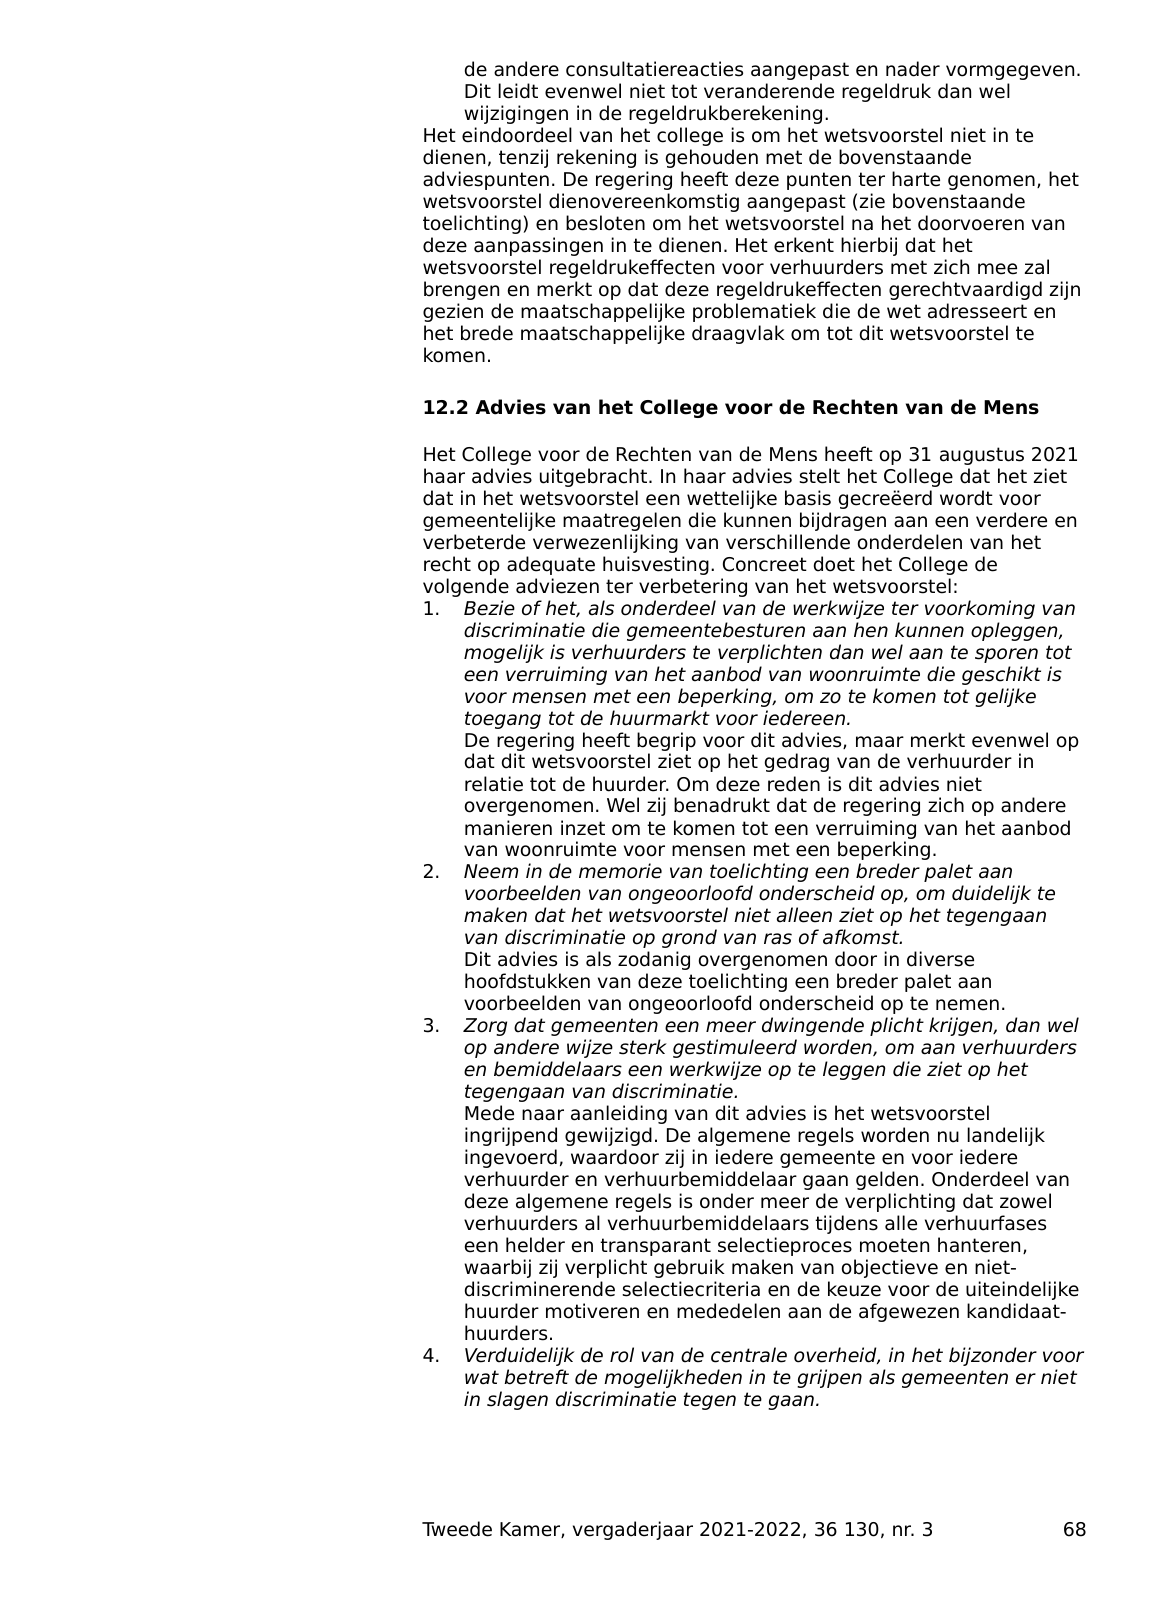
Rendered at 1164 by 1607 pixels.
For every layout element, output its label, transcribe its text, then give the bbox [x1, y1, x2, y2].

subtitle 12.2 Advies van het College voor de Rechten van de Mens [422, 397, 1087, 419]
text De regering heeft begrip voor dit advies, maar merkt evenwel op dat dit wetsvoorstel ziet op het gedrag van de verhuurder in relatie tot de huurder. Om deze reden is dit advies niet overgenomen. Wel zij benadrukt dat de regering zich op andere manieren inzet om te komen tot een verruiming van het aanbod van woonruimte voor mensen met een beperking. [464, 729, 1087, 861]
text Het College voor de Rechten van de Mens heeft op 31 augustus 2021 haar advies uitgebracht. In haar advies stelt het College dat het ziet dat in het wetsvoorstel een wettelijke basis gecreëerd wordt voor gemeentelijke maatregelen die kunnen bijdragen aan een verdere en verbeterde verwezenlijking van verschillende onderdelen van het recht op adequate huisvesting. Concreet doet het College de volgende adviezen ter verbetering van het wetsvoorstel: [422, 444, 1087, 598]
text 1. Bezie of het, als onderdeel van de werkwijze ter voorkoming van discriminatie die gemeentebesturen aan hen kunnen opleggen, mogelijk is verhuurders te verplichten dan wel aan te sporen tot een verruiming van het aanbod van woonruimte die geschikt is voor mensen met een beperking, om zo te komen tot gelijke toegang tot de huurmarkt voor iedereen. [422, 598, 1087, 729]
text 3. Zorg dat gemeenten een meer dwingende plicht krijgen, dan wel op andere wijze sterk gestimuleerd worden, om aan verhuurders en bemiddelaars een werkwijze op te leggen die ziet op het tegengaan van discriminatie. [422, 1015, 1087, 1103]
text 2. Neem in de memorie van toelichting een breder palet aan voorbeelden van ongeoorloofd onderscheid op, om duidelijk te maken dat het wetsvoorstel niet alleen ziet op het tegengaan van discriminatie op grond van ras of afkomst. [422, 861, 1087, 949]
text 4. Verduidelijk de rol van de centrale overheid, in het bijzonder voor wat betreft de mogelijkheden in te grijpen als gemeenten er niet in slagen discriminatie tegen te gaan. [422, 1345, 1087, 1411]
text Mede naar aanleiding van dit advies is het wetsvoorstel ingrijpend gewijzigd. De algemene regels worden nu landelijk ingevoerd, waardoor zij in iedere gemeente en voor iedere verhuurder en verhuurbemiddelaar gaan gelden. Onderdeel van deze algemene regels is onder meer de verplichting dat zowel verhuurders al verhuurbemiddelaars tijdens alle verhuurfases een helder en transparant selectieproces moeten hanteren, waarbij zij verplicht gebruik maken van objectieve en niet-discriminerende selectiecriteria en de keuze voor de uiteindelijke huurder motiveren en mededelen aan de afgewezen kandidaat-huurders. [464, 1103, 1087, 1345]
text Dit advies is als zodanig overgenomen door in diverse hoofdstukken van deze toelichting een breder palet aan voorbeelden van ongeoorloofd onderscheid op te nemen. [464, 949, 1087, 1015]
text de andere consultatiereacties aangepast en nader vormgegeven. Dit leidt evenwel niet tot veranderende regeldruk dan wel wijzigingen in de regeldrukberekening. [464, 59, 1087, 125]
text Het eindoordeel van het college is om het wetsvoorstel niet in te dienen, tenzij rekening is gehouden met de bovenstaande adviespunten. De regering heeft deze punten ter harte genomen, het wetsvoorstel dienovereenkomstig aangepast (zie bovenstaande toelichting) en besloten om het wetsvoorstel na het doorvoeren van deze aanpassingen in te dienen. Het erkent hierbij dat het wetsvoorstel regeldrukeffecten voor verhuurders met zich mee zal brengen en merkt op dat deze regeldrukeffecten gerechtvaardigd zijn gezien de maatschappelijke problematiek die de wet adresseert en het brede maatschappelijke draagvlak om tot dit wetsvoorstel te komen. [422, 125, 1087, 367]
